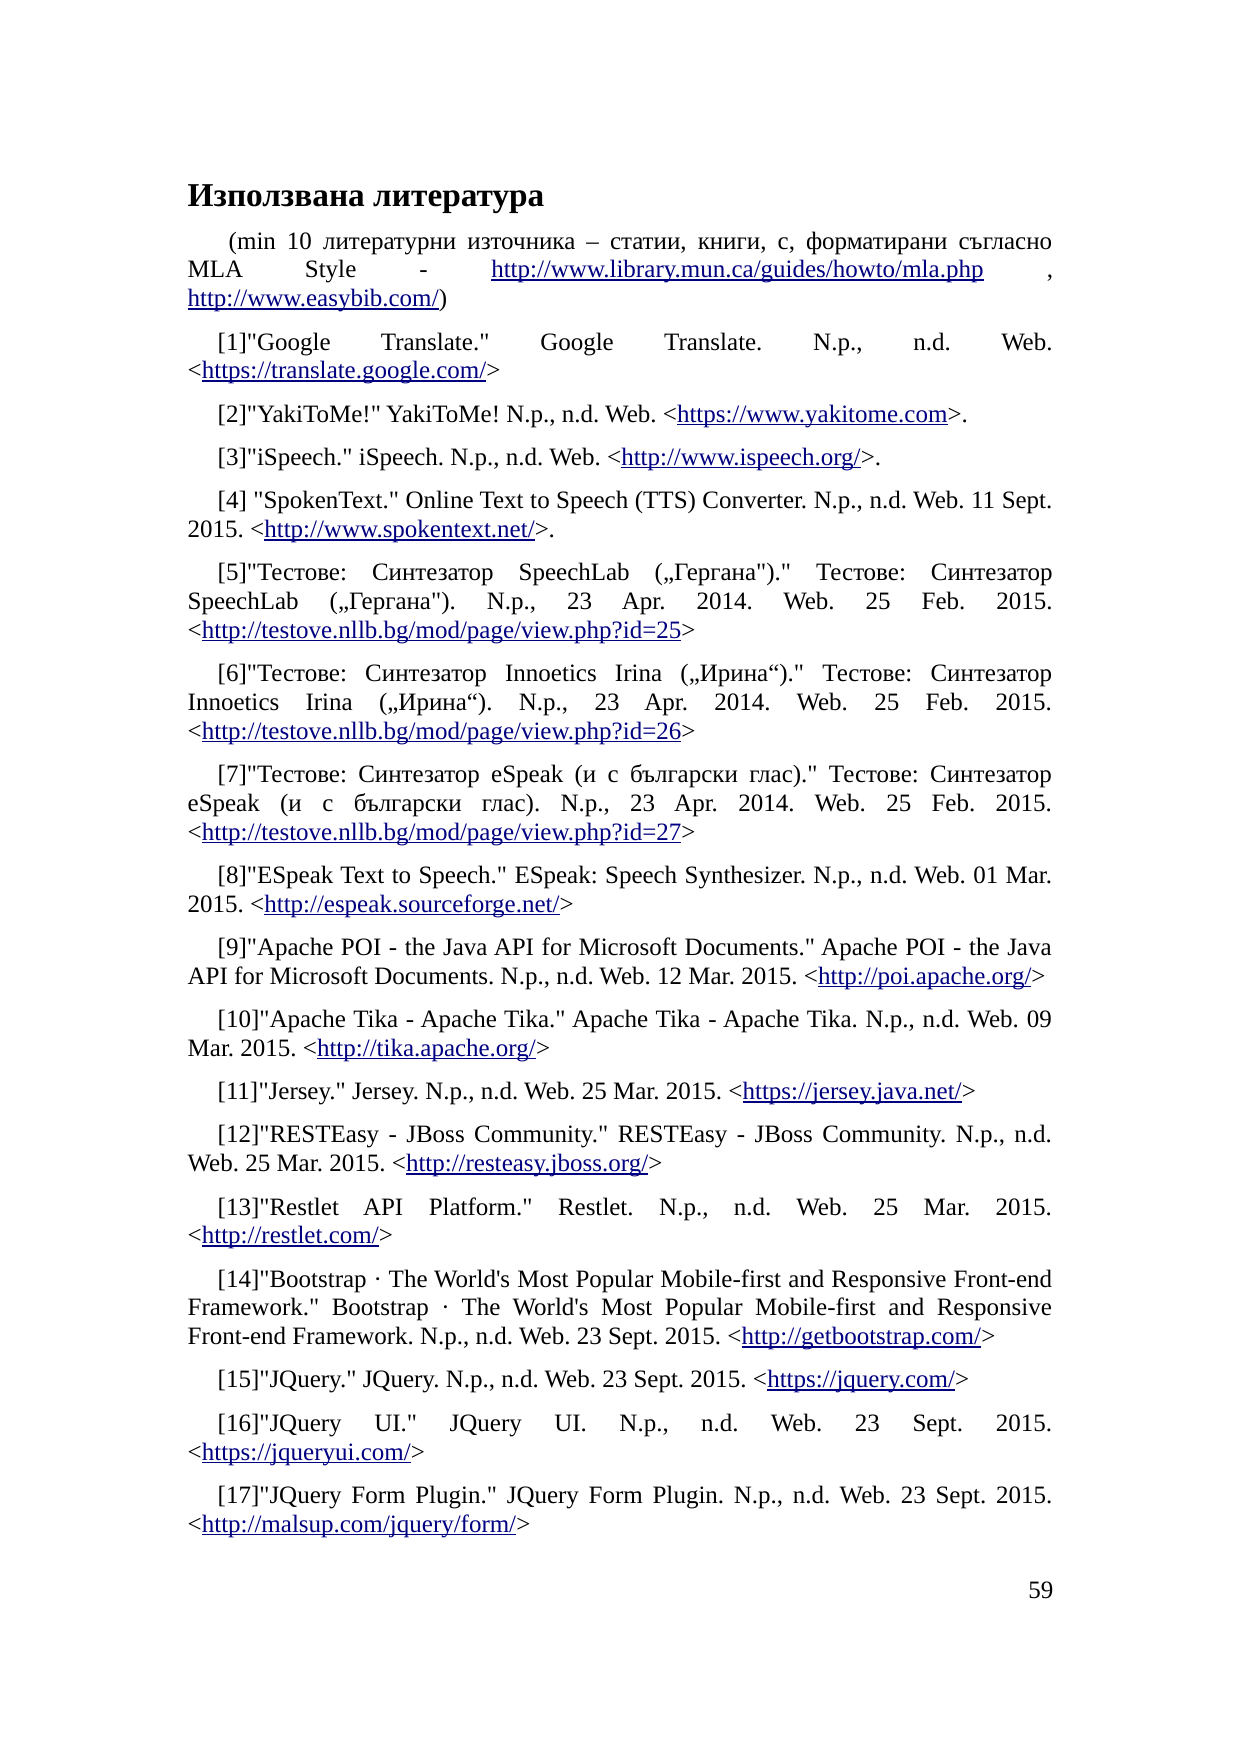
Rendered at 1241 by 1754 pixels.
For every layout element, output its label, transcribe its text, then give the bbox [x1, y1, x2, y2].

text [2]"YakiToMe!" YakiToMe! N.p., n.d. Web. <https://www.yakitome.com>. [187, 399, 1053, 427]
text [11]"Jersey." Jersey. N.p., n.d. Web. 25 Mar. 2015. <https://jersey.java.net/> [187, 1076, 1053, 1105]
text [13]"Restlet API Platform." Restlet. N.p., n.d. Web. 25 Mar. 2015. <http://restlet.com/> [187, 1192, 1053, 1249]
text [10]"Apache Tika - Apache Tika." Apache Tika - Apache Tika. N.p., n.d. Web. 09 Mar. 2015. <http://tika.apache.org/> [187, 1004, 1053, 1062]
text [1]"Google Translate." Google Translate. N.p., n.d. Web. <https://translate.google.com/> [187, 327, 1053, 384]
text [3]"iSpeech." iSpeech. N.p., n.d. Web. <http://www.ispeech.org/>. [187, 442, 1053, 471]
text [4] "SpokenText." Online Text to Speech (TTS) Converter. N.p., n.d. Web. 11 Sept. 2015. <http://www.spokentext.net/>. [187, 485, 1053, 543]
text [17]"JQuery Form Plugin." JQuery Form Plugin. N.p., n.d. Web. 23 Sept. 2015. <http://malsup.com/jquery/form/> [187, 1480, 1053, 1537]
text [7]"Тестове: Синтезатор eSpeak (и с български глас)." Тестове: Синтезатор eSpeak (и с български глас). N.p., 23 Apr. 2014. Web. 25 Feb. 2015. <http://testove.nllb.bg/mod/page/view.php?id=27> [187, 759, 1053, 845]
text [14]"Bootstrap · The World's Most Popular Mobile-first and Responsive Front-end Framework." Bootstrap · The World's Most Popular Mobile-first and Responsive Front-end Framework. N.p., n.d. Web. 23 Sept. 2015. <http://getbootstrap.com/> [187, 1264, 1053, 1350]
text [6]"Тестове: Синтезатор Innoetics Irina („Ирина“)." Тестове: Синтезатор Innoetics Irina („Ирина“). N.p., 23 Apr. 2014. Web. 25 Feb. 2015. <http://testove.nllb.bg/mod/page/view.php?id=26> [187, 658, 1053, 744]
text [8]"ESpeak Text to Speech." ESpeak: Speech Synthesizer. N.p., n.d. Web. 01 Mar. 2015. <http://espeak.sourceforge.net/> [187, 860, 1053, 917]
subtitle Използвана литература [187, 175, 1053, 213]
text [16]"JQuery UI." JQuery UI. N.p., n.d. Web. 23 Sept. 2015. <https://jqueryui.com/> [187, 1408, 1053, 1465]
text [15]"JQuery." JQuery. N.p., n.d. Web. 23 Sept. 2015. <https://jquery.com/> [187, 1364, 1053, 1393]
text (min 10 литературни източника – статии, книги, с, форматирани съгласно MLA Style - http://www.library.mun.ca/guides/howto/mla.php , http://www.easybib.com/) [187, 226, 1053, 312]
text [9]"Apache POI - the Java API for Microsoft Documents." Apache POI - the Java API for Microsoft Documents. N.p., n.d. Web. 12 Mar. 2015. <http://poi.apache.org/> [187, 932, 1053, 989]
text [5]"Тестове: Синтезатор SpeechLab („Гергана")." Тестове: Синтезатор SpeechLab („Гергана"). N.p., 23 Apr. 2014. Web. 25 Feb. 2015. <http://testove.nllb.bg/mod/page/view.php?id=25> [187, 557, 1053, 644]
text [12]"RESTEasy - JBoss Community." RESTEasy - JBoss Community. N.p., n.d. Web. 25 Mar. 2015. <http://resteasy.jboss.org/> [187, 1119, 1053, 1177]
